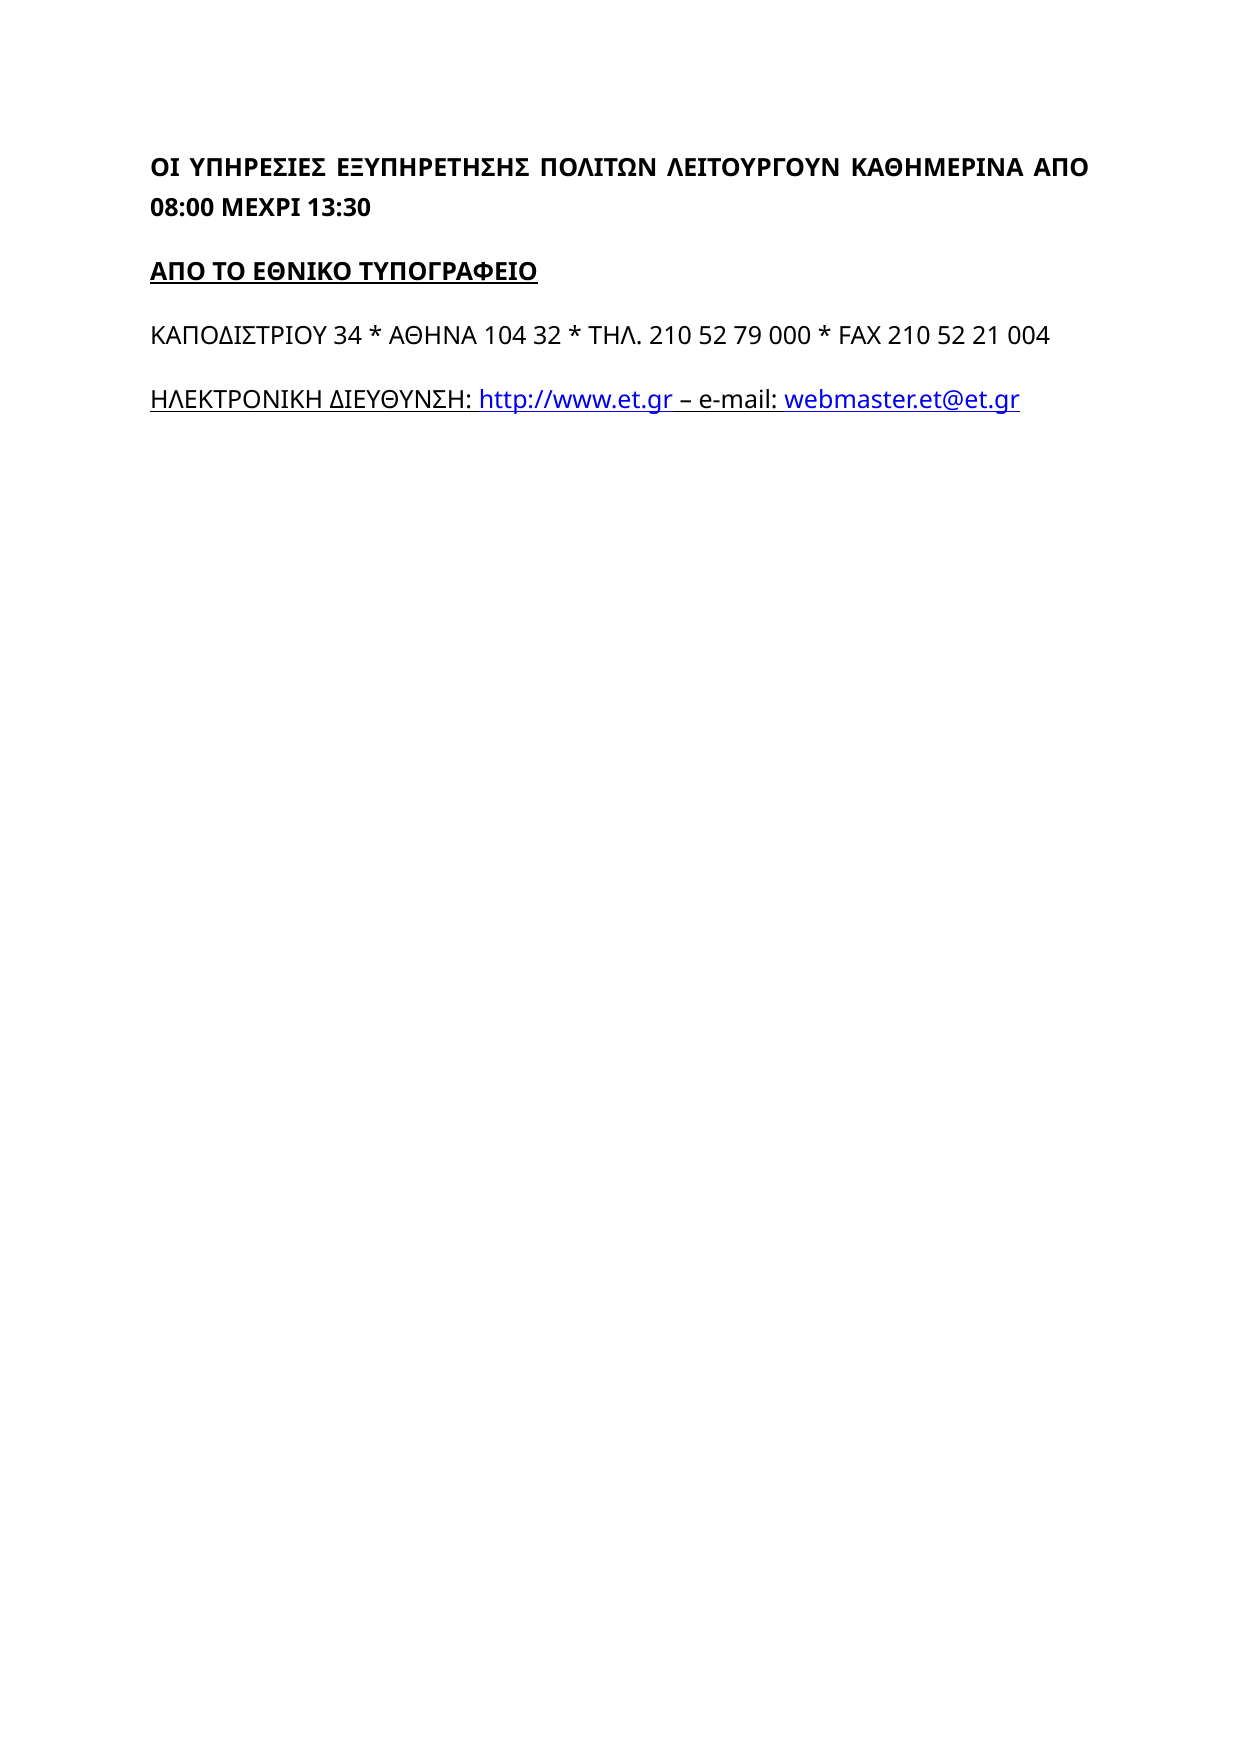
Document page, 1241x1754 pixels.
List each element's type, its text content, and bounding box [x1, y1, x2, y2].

text ΑΠΟ ΤΟ ΕΘΝΙΚΟ ΤΥΠΟΓΡΑΦΕΙΟ [150, 253, 1090, 287]
text ΗΛΕΚΤΡΟΝΙΚΗ ΔΙΕΥΘΥΝΣΗ: http://www.et.gr – e-mail: webmaster.et@et.gr [150, 382, 1090, 416]
text ΟΙ ΥΠΗΡΕΣΙΕΣ ΕΞΥΠΗΡΕΤΗΣΗΣ ΠΟΛΙΤΩΝ ΛΕΙΤΟΥΡΓΟΥΝ ΚΑΘΗΜΕΡΙΝΑ ΑΠΟ 08:00 ΜΕΧΡΙ 13:30 [150, 150, 1090, 223]
text ΚΑΠΟΔΙΣΤΡΙΟΥ 34 * ΑΘΗΝΑ 104 32 * ΤΗΛ. 210 52 79 000 * FAX 210 52 21 004 [150, 317, 1090, 352]
